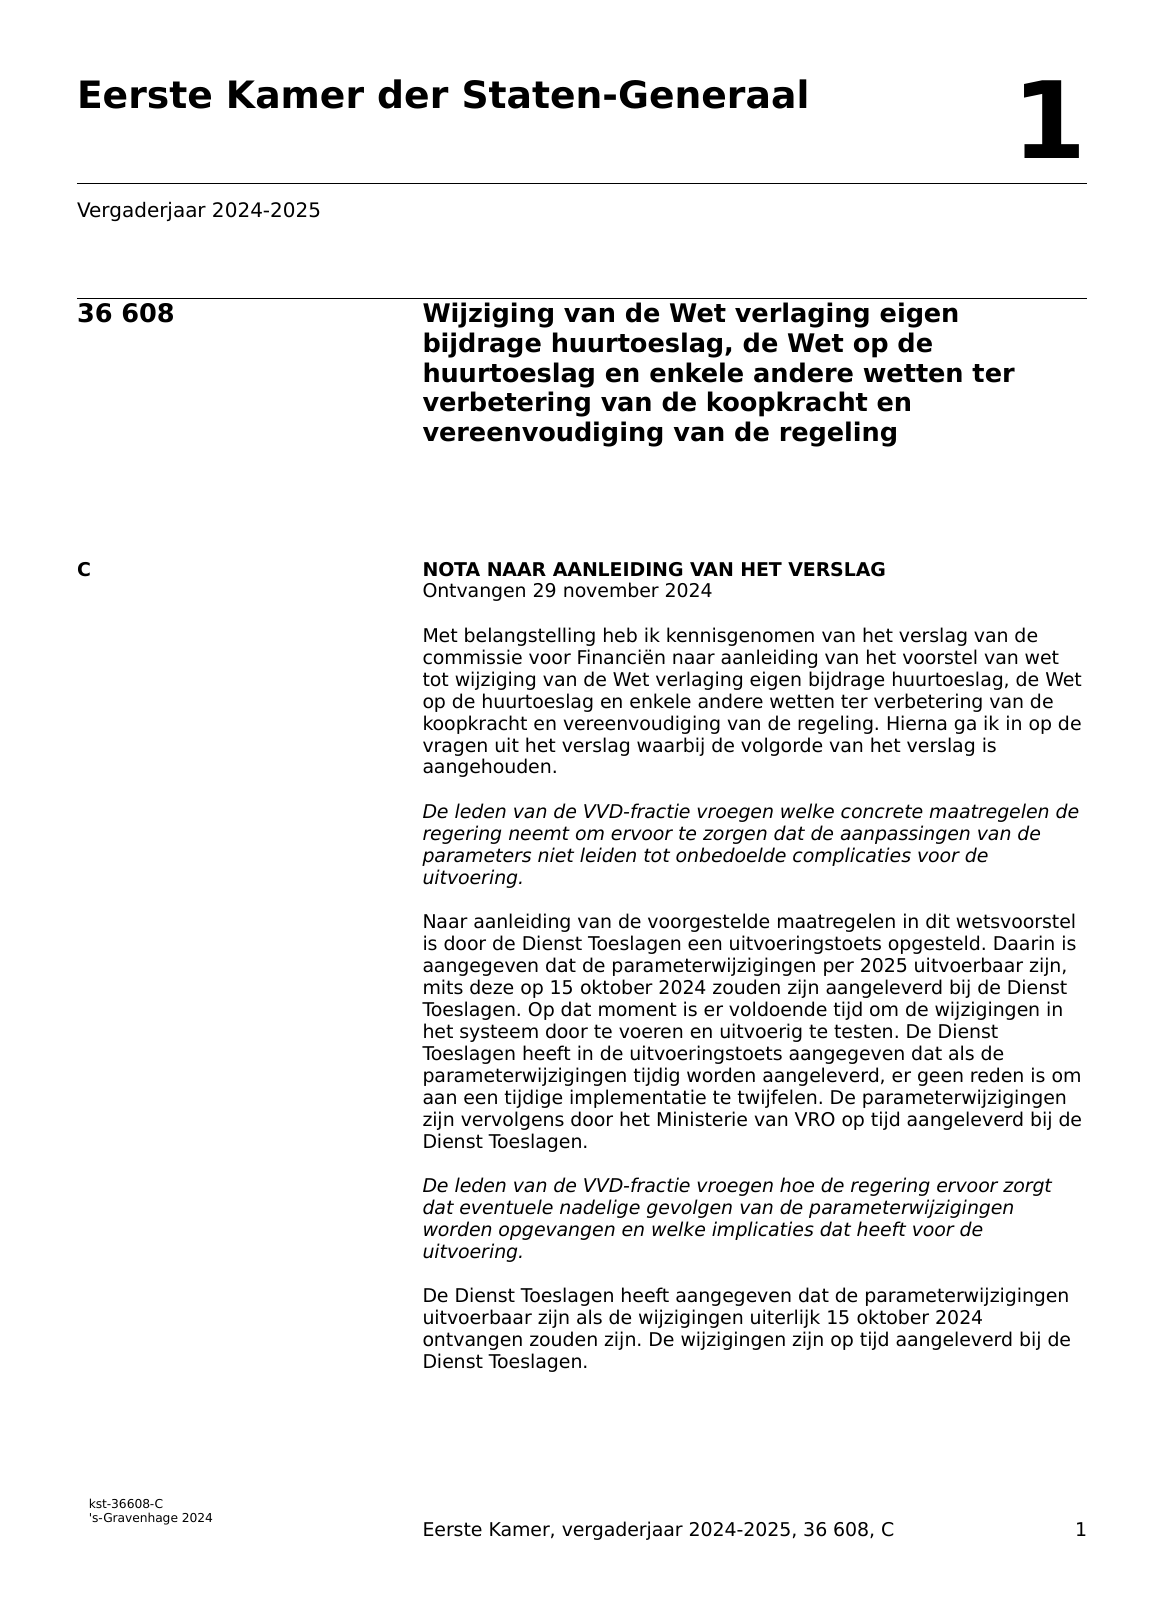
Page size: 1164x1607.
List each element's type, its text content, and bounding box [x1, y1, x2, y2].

text De Dienst Toeslagen heeft aangegeven dat de parameterwijzigingen uitvoerbaar zijn als de wijzigingen uiterlijk 15 oktober 2024 ontvangen zouden zijn. De wijzigingen zijn op tijd aangeleverd bij de Dienst Toeslagen. [422, 1285, 1087, 1373]
table_cell Vergaderjaar 2024-2025 [77, 184, 1087, 298]
table_header 1 [886, 59, 1087, 183]
text kst-36608-C [88, 1497, 323, 1511]
text 's-Gravenhage 2024 [88, 1511, 323, 1525]
subtitle C NOTA NAAR AANLEIDING VAN HET VERSLAG [77, 558, 1087, 580]
text De leden van de VVD-fractie vroegen hoe de regering ervoor zorgt dat eventuele nadelige gevolgen van de parameterwijzigingen worden opgevangen en welke implicaties dat heeft voor de uitvoering. [422, 1175, 1087, 1263]
text Ontvangen 29 november 2024 [422, 580, 1087, 602]
text De leden van de VVD-fractie vroegen welke concrete maatregelen de regering neemt om ervoor te zorgen dat de aanpassingen van de parameters niet leiden tot onbedoelde complicaties voor de uitvoering. [422, 801, 1087, 888]
subtitle 36 608 Wijziging van de Wet verlaging eigen bijdrage huurtoeslag, de Wet op de huurtoeslag en enkele andere wetten ter verbetering van de koopkracht en vereenvoudiging van de regeling [77, 299, 1087, 447]
table_header Eerste Kamer der Staten-Generaal [77, 59, 886, 183]
text Met belangstelling heb ik kennisgenomen van het verslag van de commissie voor Financiën naar aanleiding van het voorstel van wet tot wijziging van de Wet verlaging eigen bijdrage huurtoeslag, de Wet op de huurtoeslag en enkele andere wetten ter verbetering van de koopkracht en vereenvoudiging van de regeling. Hierna ga ik in op de vragen uit het verslag waarbij de volgorde van het verslag is aangehouden. [422, 624, 1087, 778]
text Naar aanleiding van de voorgestelde maatregelen in dit wetsvoorstel is door de Dienst Toeslagen een uitvoeringstoets opgesteld. Daarin is aangegeven dat de parameterwijzigingen per 2025 uitvoerbaar zijn, mits deze op 15 oktober 2024 zouden zijn aangeleverd bij de Dienst Toeslagen. Op dat moment is er voldoende tijd om de wijzigingen in het systeem door te voeren en uitvoerig te testen. De Dienst Toeslagen heeft in de uitvoeringstoets aangegeven dat als de parameterwijzigingen tijdig worden aangeleverd, er geen reden is om aan een tijdige implementatie te twijfelen. De parameterwijzigingen zijn vervolgens door het Ministerie van VRO op tijd aangeleverd bij de Dienst Toeslagen. [422, 911, 1087, 1152]
